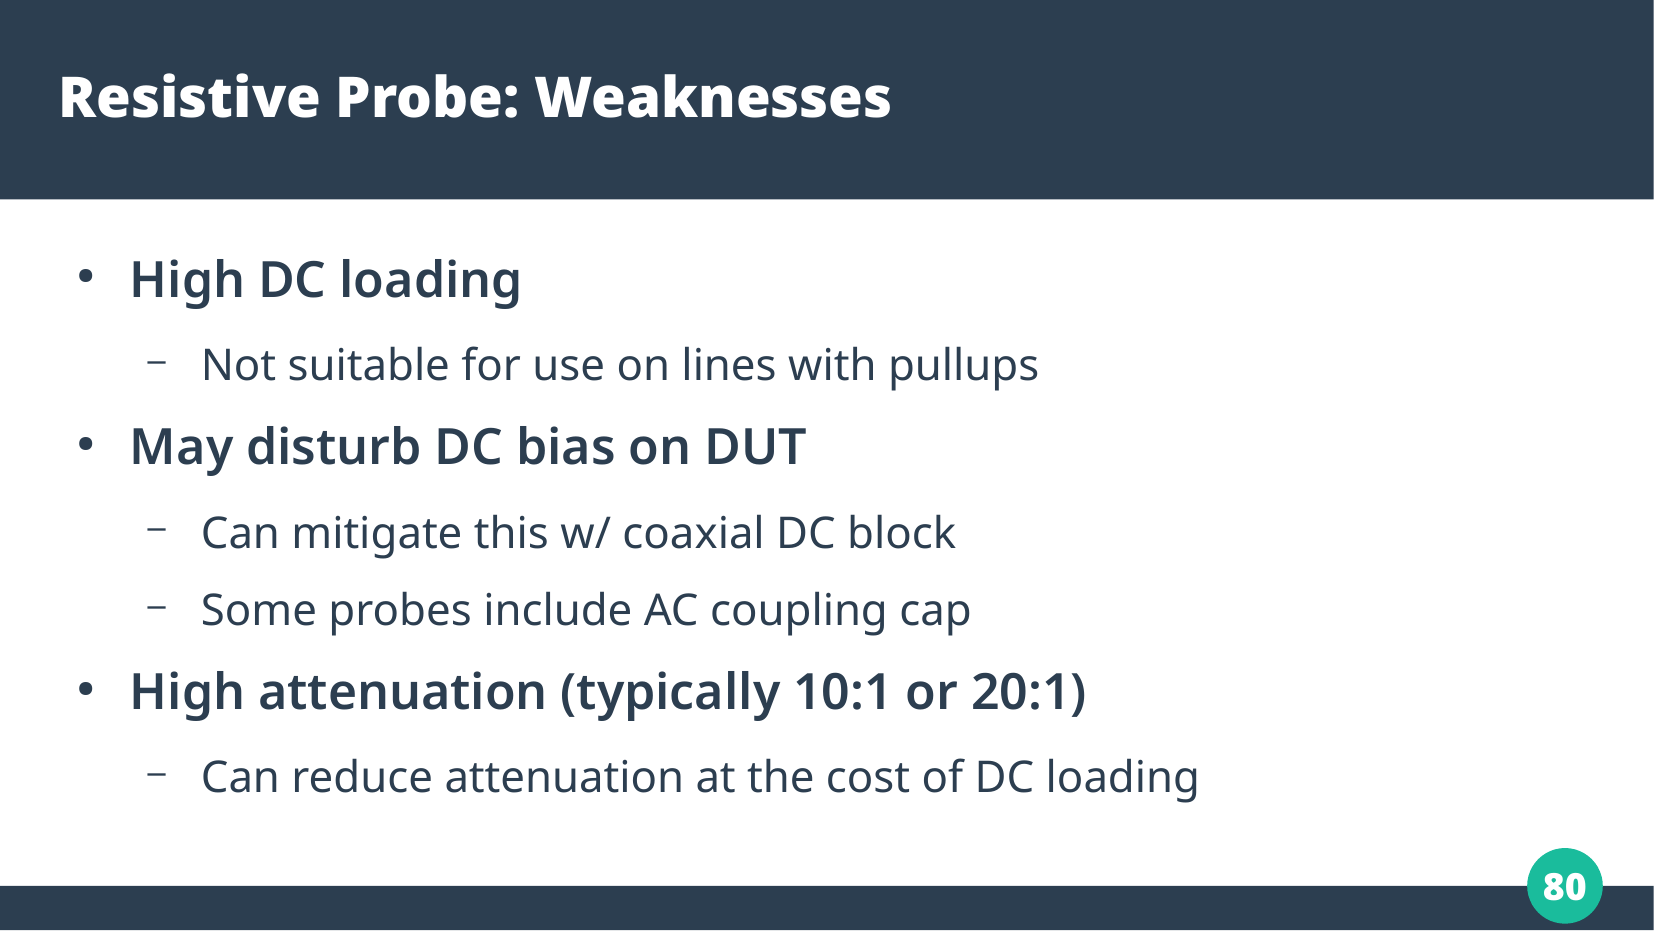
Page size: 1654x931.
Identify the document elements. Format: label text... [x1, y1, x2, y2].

title Resistive Probe: Weaknesses [59, 37, 1595, 155]
list High DC loading Not suitable for use on lines with pullups May disturb DC bias on DUT Can mitigate this w/ coaxial DC block Some probes include AC coupling cap High attenuation (typically 10:1 or 20:1) Can reduce attenuation at the cost of DC loading [59, 243, 1595, 864]
